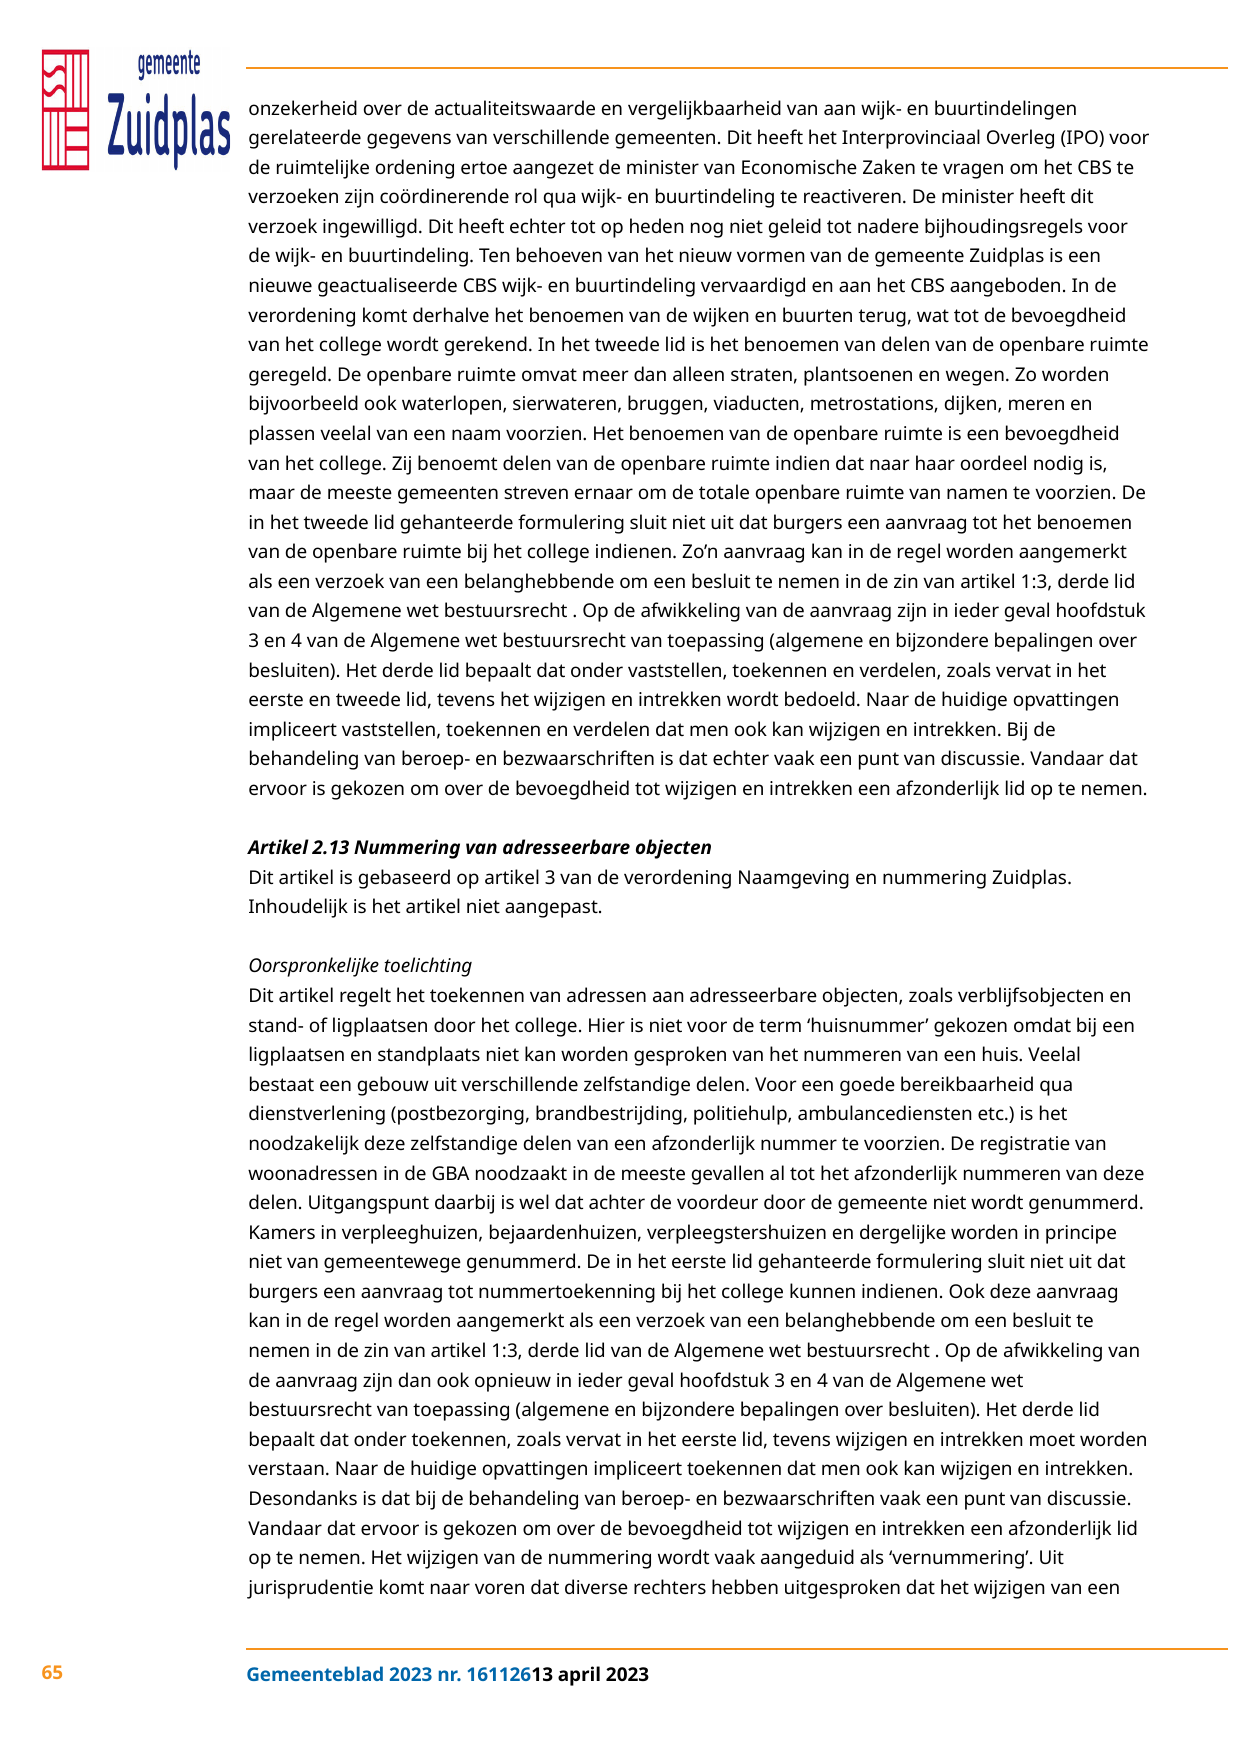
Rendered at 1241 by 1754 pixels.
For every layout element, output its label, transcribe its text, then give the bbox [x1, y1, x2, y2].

text Dit artikel regelt het toekennen van adressen aan adresseerbare objecten, zoals verblijfsobjecten en stand- of ligplaatsen door het college. Hier is niet voor de term ‘huisnummer’ gekozen omdat bij een ligplaatsen en standplaats niet kan worden gesproken van het nummeren van een huis. Veelal bestaat een gebouw uit verschillende zelfstandige delen. Voor een goede bereikbaarheid qua dienstverlening (postbezorging, brandbestrijding, politiehulp, ambulancediensten etc.) is het noodzakelijk deze zelfstandige delen van een afzonderlijk nummer te voorzien. De registratie van woonadressen in de GBA noodzaakt in de meeste gevallen al tot het afzonderlijk nummeren van deze delen. Uitgangspunt daarbij is wel dat achter de voordeur door de gemeente niet wordt genummerd. Kamers in verpleeghuizen, bejaardenhuizen, verpleegstershuizen en dergelijke worden in principe niet van gemeentewege genummerd. De in het eerste lid gehanteerde formulering sluit niet uit dat burgers een aanvraag tot nummertoekenning bij het college kunnen indienen. Ook deze aanvraag kan in de regel worden aangemerkt als een verzoek van een belanghebbende om een besluit te nemen in de zin van artikel 1:3, derde lid van de Algemene wet bestuursrecht . Op de afwikkeling van de aanvraag zijn dan ook opnieuw in ieder geval hoofdstuk 3 en 4 van de Algemene wet bestuursrecht van toepassing (algemene en bijzondere bepalingen over besluiten). Het derde lid bepaalt dat onder toekennen, zoals vervat in het eerste lid, tevens wijzigen en intrekken moet worden verstaan. Naar de huidige opvattingen impliceert toekennen dat men ook kan wijzigen en intrekken. Desondanks is dat bij de behandeling van beroep- en bezwaarschriften vaak een punt van discussie. Vandaar dat ervoor is gekozen om over de bevoegdheid tot wijzigen en intrekken een afzonderlijk lid op te nemen. Het wijzigen van de nummering wordt vaak aangeduid als ‘vernummering’. Uit jurisprudentie komt naar voren dat diverse rechters hebben uitgesproken dat het wijzigen van een [248, 982, 1152, 1600]
text Dit artikel is gebaseerd op artikel 3 van de verordening Naamgeving en nummering Zuidplas. Inhoudelijk is het artikel niet aangepast. [248, 864, 1152, 919]
picture [41, 47, 231, 172]
text Artikel 2.13 Nummering van adresseerbare objecten [248, 834, 1152, 860]
text Oorspronkelijke toelichting [248, 953, 1152, 978]
text onzekerheid over de actualiteitswaarde en vergelijkbaarheid van aan wijk- en buurtindelingen gerelateerde gegevens van verschillende gemeenten. Dit heeft het Interprovinciaal Overleg (IPO) voor de ruimtelijke ordening ertoe aangezet de minister van Economische Zaken te vragen om het CBS te verzoeken zijn coördinerende rol qua wijk- en buurtindeling te reactiveren. De minister heeft dit verzoek ingewilligd. Dit heeft echter tot op heden nog niet geleid tot nadere bijhoudingsregels voor de wijk- en buurtindeling. Ten behoeven van het nieuw vormen van de gemeente Zuidplas is een nieuwe geactualiseerde CBS wijk- en buurtindeling vervaardigd en aan het CBS aangeboden. In de verordening komt derhalve het benoemen van de wijken en buurten terug, wat tot de bevoegdheid van het college wordt gerekend. In het tweede lid is het benoemen van delen van de openbare ruimte geregeld. De openbare ruimte omvat meer dan alleen straten, plantsoenen en wegen. Zo worden bijvoorbeeld ook waterlopen, sierwateren, bruggen, viaducten, metrostations, dijken, meren en plassen veelal van een naam voorzien. Het benoemen van de openbare ruimte is een bevoegdheid van het college. Zij benoemt delen van de openbare ruimte indien dat naar haar oordeel nodig is, maar de meeste gemeenten streven ernaar om de totale openbare ruimte van namen te voorzien. De in het tweede lid gehanteerde formulering sluit niet uit dat burgers een aanvraag tot het benoemen van de openbare ruimte bij het college indienen. Zo’n aanvraag kan in de regel worden aangemerkt als een verzoek van een belanghebbende om een besluit te nemen in de zin van artikel 1:3, derde lid van de Algemene wet bestuursrecht . Op de afwikkeling van de aanvraag zijn in ieder geval hoofdstuk 3 en 4 van de Algemene wet bestuursrecht van toepassing (algemene en bijzondere bepalingen over besluiten). Het derde lid bepaalt dat onder vaststellen, toekennen en verdelen, zoals vervat in het eerste en tweede lid, tevens het wijzigen en intrekken wordt bedoeld. Naar de huidige opvattingen impliceert vaststellen, toekennen en verdelen dat men ook kan wijzigen en intrekken. Bij de behandeling van beroep- en bezwaarschriften is dat echter vaak een punt van discussie. Vandaar dat ervoor is gekozen om over de bevoegdheid tot wijzigen en intrekken een afzonderlijk lid op te nemen. [248, 95, 1152, 801]
